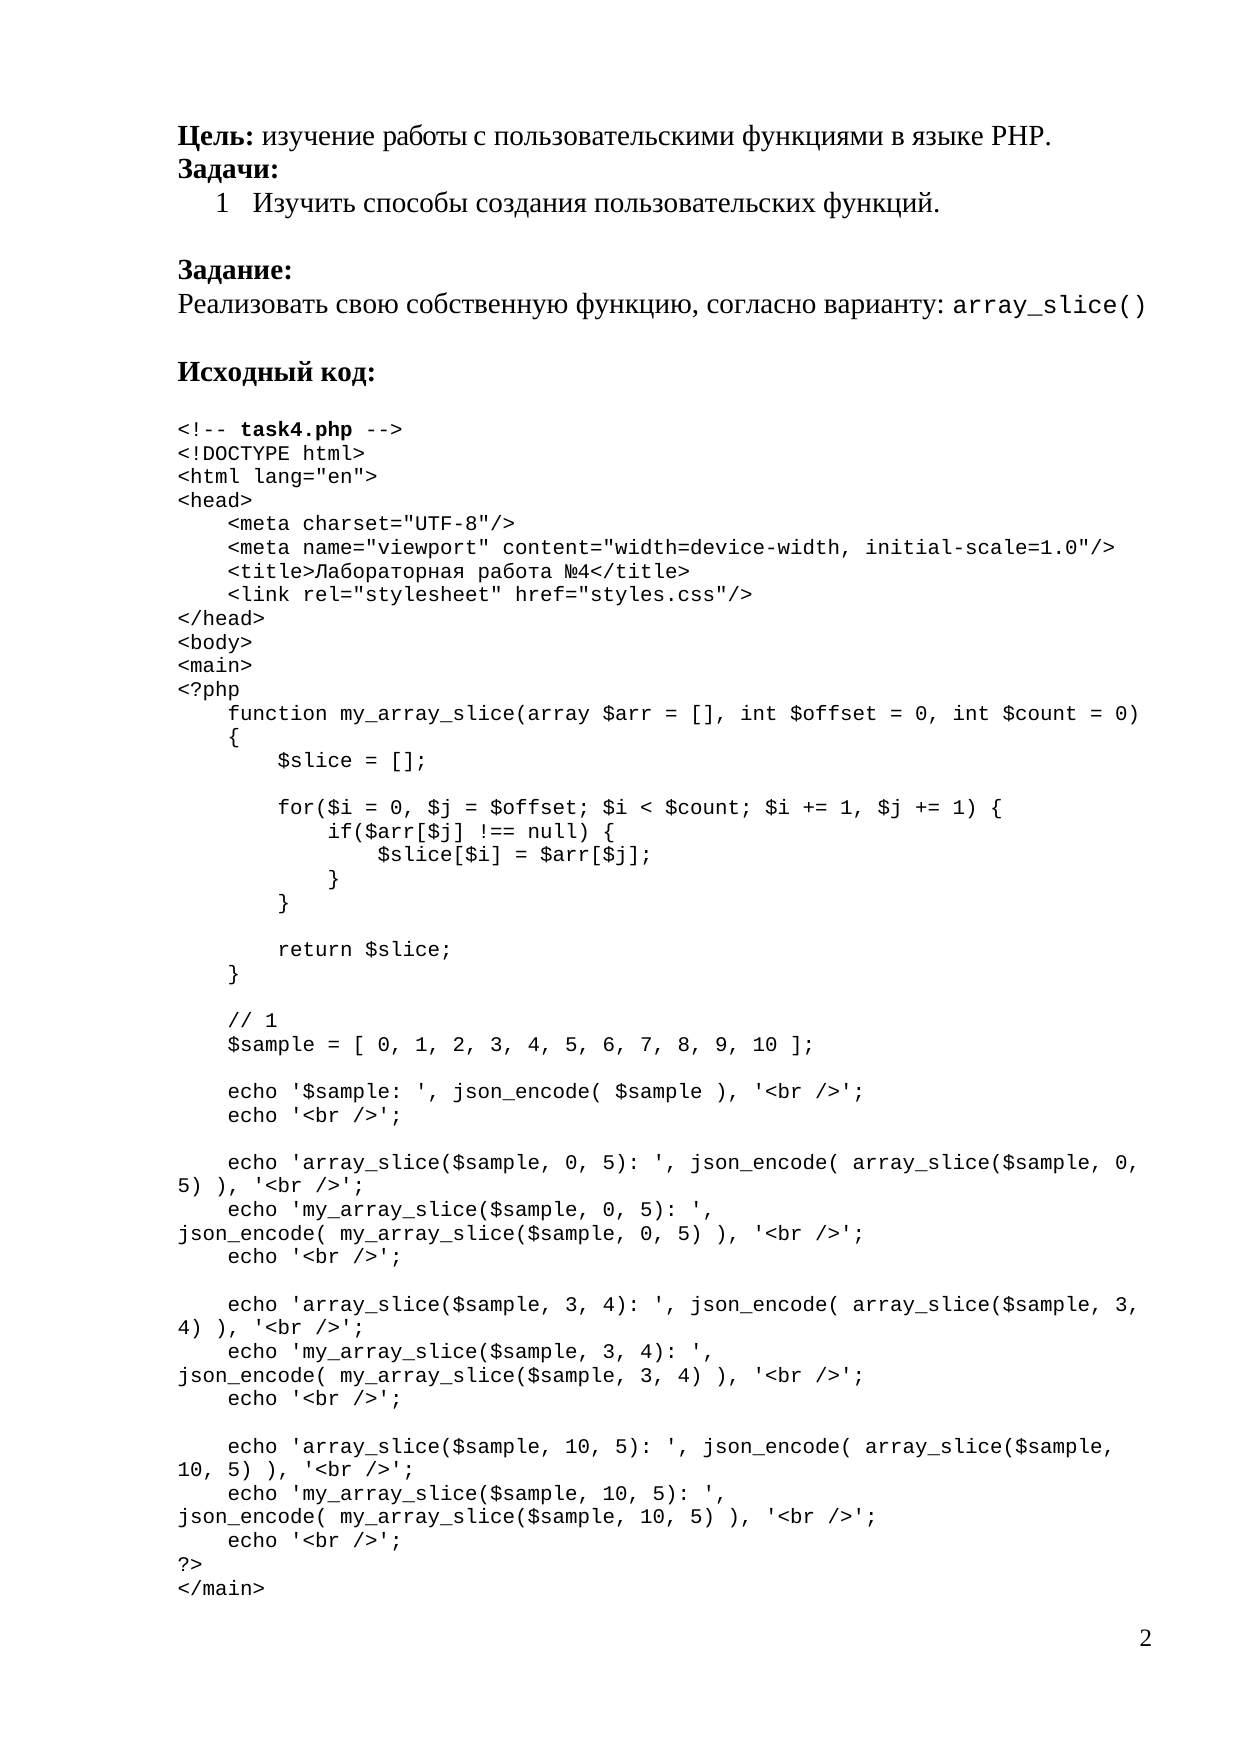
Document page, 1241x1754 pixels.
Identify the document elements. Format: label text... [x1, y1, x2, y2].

text echo 'my_array_slice($sample, 0, 5): ', json_encode( my_array_slice($sample, 0, 5) ), '<br />'; [177, 1199, 1152, 1246]
text <meta name="viewport" content="width=device-width, initial-scale=1.0"/> [177, 537, 1152, 561]
text Задание: [177, 252, 1152, 286]
text } [177, 963, 1152, 986]
text echo 'array_slice($sample, 3, 4): ', json_encode( array_slice($sample, 3, 4) ), '<br />'; [177, 1294, 1152, 1341]
text <main> [177, 655, 1152, 679]
text </head> [177, 608, 1152, 632]
text <link rel="stylesheet" href="styles.css"/> [177, 584, 1152, 608]
text Исходный код: [177, 354, 1152, 388]
text Задачи: [177, 152, 1152, 185]
text <!DOCTYPE html> [177, 442, 1152, 466]
text echo '<br />'; [177, 1388, 1152, 1412]
list Изучить способы создания пользовательских функций. [215, 185, 1152, 219]
text <?php [177, 679, 1152, 703]
text <meta charset="UTF-8"/> [177, 513, 1152, 537]
text $sample = [ 0, 1, 2, 3, 4, 5, 6, 7, 8, 9, 10 ]; [177, 1034, 1152, 1057]
text echo '$sample: ', json_encode( $sample ), '<br />'; [177, 1081, 1152, 1104]
text // 1 [177, 1010, 1152, 1034]
text } [177, 868, 1152, 892]
text echo '<br />'; [177, 1530, 1152, 1554]
text </main> [177, 1577, 1152, 1601]
text echo '<br />'; [177, 1104, 1152, 1128]
text if($arr[$j] !== null) { [177, 821, 1152, 844]
text echo '<br />'; [177, 1246, 1152, 1270]
text function my_array_slice(array $arr = [], int $offset = 0, int $count = 0) [177, 703, 1152, 726]
text <html lang="en"> [177, 466, 1152, 490]
text } [177, 892, 1152, 915]
text <!-- task4.php --> [177, 419, 1152, 442]
text <head> [177, 490, 1152, 513]
text return $slice; [177, 939, 1152, 963]
text echo 'array_slice($sample, 0, 5): ', json_encode( array_slice($sample, 0, 5) ), '<br />'; [177, 1152, 1152, 1199]
text for($i = 0, $j = $offset; $i < $count; $i += 1, $j += 1) { [177, 797, 1152, 821]
text <title>Лабораторная работа №4</title> [177, 561, 1152, 584]
text <body> [177, 632, 1152, 655]
text $slice[$i] = $arr[$j]; [177, 844, 1152, 868]
text ?> [177, 1554, 1152, 1577]
text echo 'array_slice($sample, 10, 5): ', json_encode( array_slice($sample, 10, 5) ), '<br />'; [177, 1436, 1152, 1483]
text $slice = []; [177, 750, 1152, 773]
text { [177, 726, 1152, 750]
text Реализовать свою собственную функцию, согласно варианту: array_slice() [177, 286, 1152, 321]
text Цель: изучение работы с пользовательскими функциями в языке PHP. [177, 118, 1152, 152]
text echo 'my_array_slice($sample, 3, 4): ', json_encode( my_array_slice($sample, 3, 4) ), '<br />'; [177, 1341, 1152, 1388]
text echo 'my_array_slice($sample, 10, 5): ', json_encode( my_array_slice($sample, 10, 5) ), '<br />'; [177, 1483, 1152, 1530]
